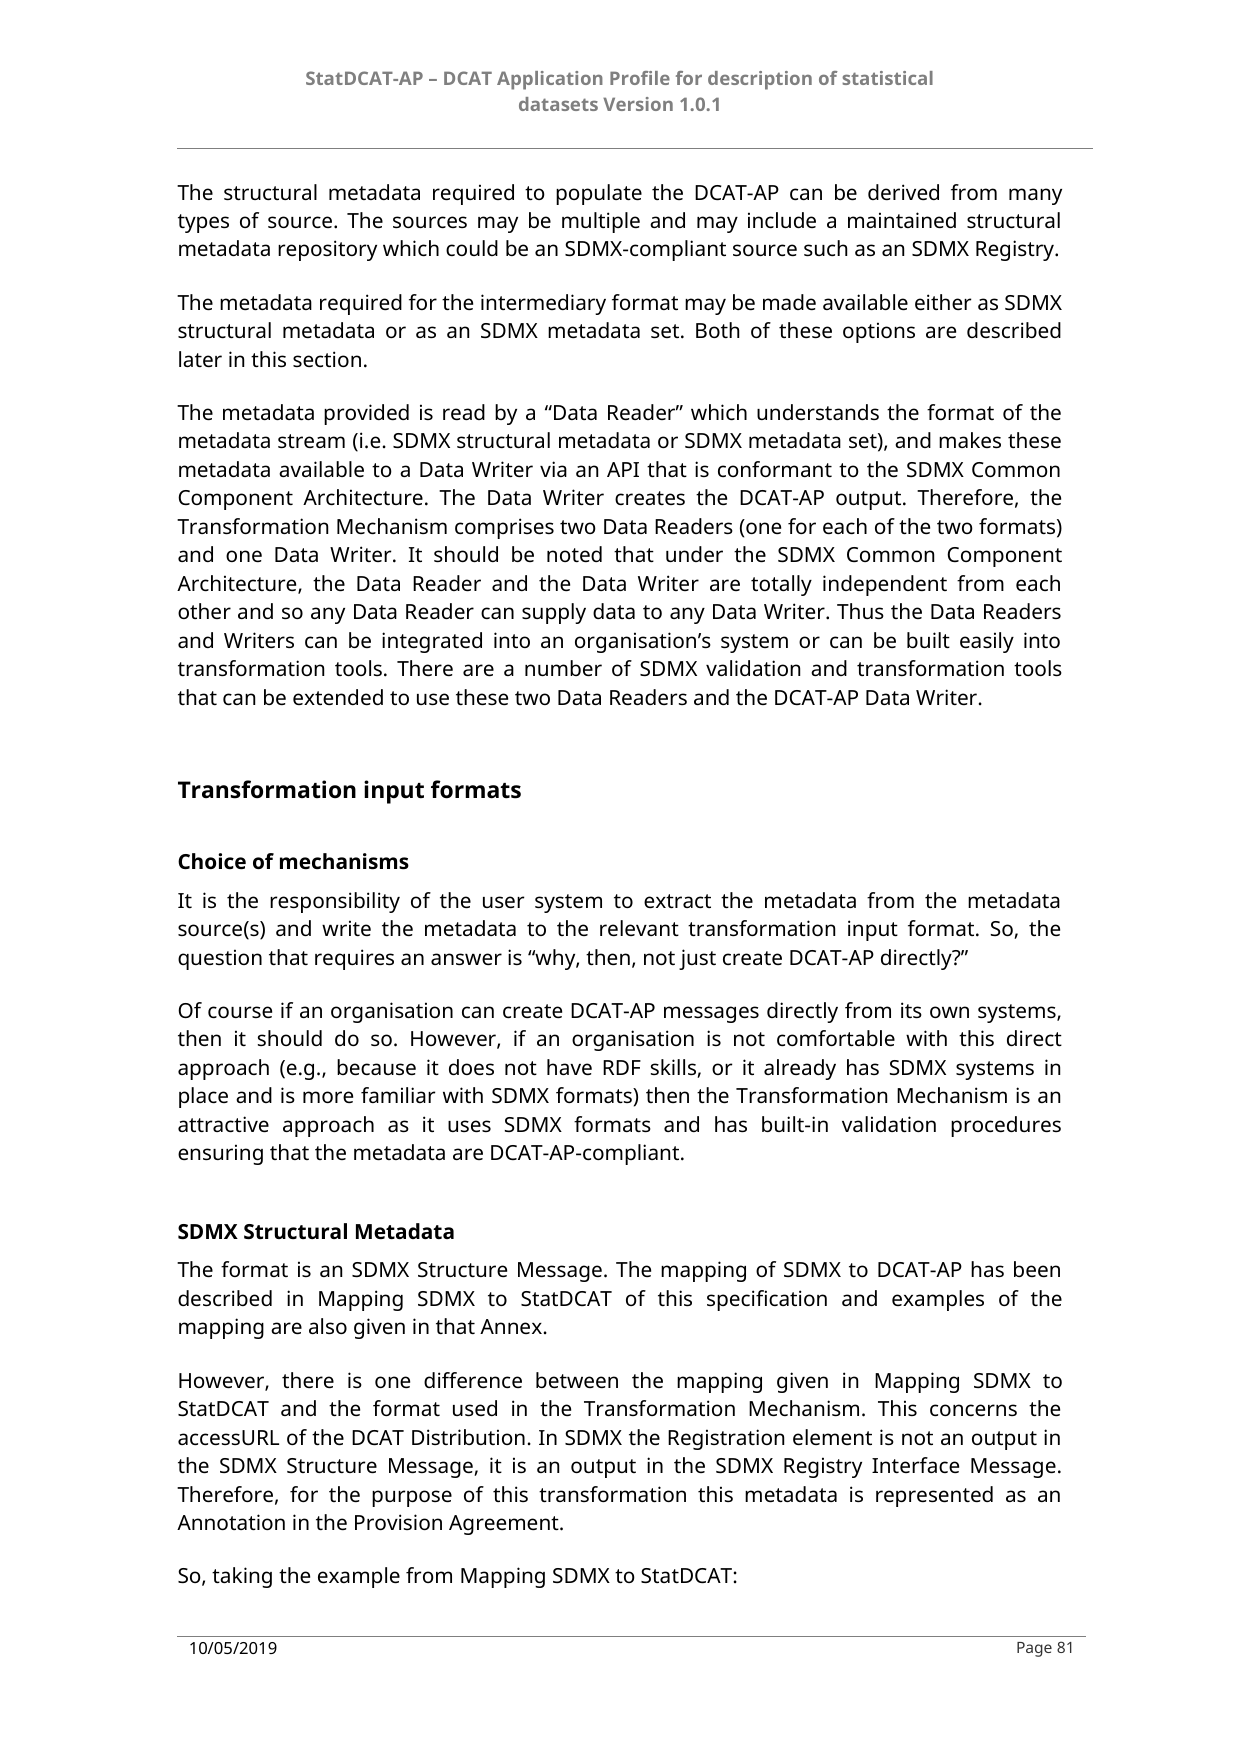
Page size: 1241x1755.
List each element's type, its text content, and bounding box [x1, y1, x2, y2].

text The format is an SDMX Structure Message. The mapping of SDMX to DCAT-AP has been described in Annex IV of this specification and examples of the mapping are also given in that Annex. [177, 1256, 1063, 1341]
subtitle Choice of mechanisms [177, 847, 1063, 875]
subtitle Transformation input formats [177, 773, 1063, 805]
text The metadata required for the intermediary format may be made available either as SDMX structural metadata or as an SDMX metadata set. Both of these options are described later in this section. [177, 288, 1063, 373]
text However, there is one difference between the mapping given in Annex IV and the format used in the Transformation Mechanism. This concerns the accessURL of the DCAT Distribution. In SDMX the Registration element is not an output in the SDMX Structure Message, it is an output in the SDMX Registry Interface Message. Therefore, for the purpose of this transformation this metadata is represented as an Annotation in the Provision Agreement. [177, 1366, 1063, 1537]
text The metadata provided is read by a “Data Reader” which understands the format of the metadata stream (i.e. SDMX structural metadata or SDMX metadata set), and makes these metadata available to a Data Writer via an API that is conformant to the SDMX Common Component Architecture. The Data Writer creates the DCAT-AP output. Therefore, the Transformation Mechanism comprises two Data Readers (one for each of the two formats) and one Data Writer. It should be noted that under the SDMX Common Component Architecture, the Data Reader and the Data Writer are totally independent from each other and so any Data Reader can supply data to any Data Writer. Thus the Data Readers and Writers can be integrated into an organisation’s system or can be built easily into transformation tools. There are a number of SDMX validation and transformation tools that can be extended to use these two Data Readers and the DCAT-AP Data Writer. [177, 398, 1063, 711]
text It is the responsibility of the user system to extract the metadata from the metadata source(s) and write the metadata to the relevant transformation input format. So, the question that requires an answer is “why, then, not just create DCAT-AP directly?” [177, 886, 1063, 971]
text The structural metadata required to populate the DCAT-AP can be derived from many types of source. The sources may be multiple and may include a maintained structural metadata repository which could be an SDMX-compliant source such as an SDMX Registry. [177, 178, 1063, 263]
subtitle SDMX Structural Metadata [177, 1217, 1063, 1245]
text So, taking the example from Annex IV: [177, 1562, 1063, 1590]
text Of course if an organisation can create DCAT-AP messages directly from its own systems, then it should do so. However, if an organisation is not comfortable with this direct approach (e.g., because it does not have RDF skills, or it already has SDMX systems in place and is more familiar with SDMX formats) then the Transformation Mechanism is an attractive approach as it uses SDMX formats and has built-in validation procedures ensuring that the metadata are DCAT-AP-compliant. [177, 996, 1063, 1167]
